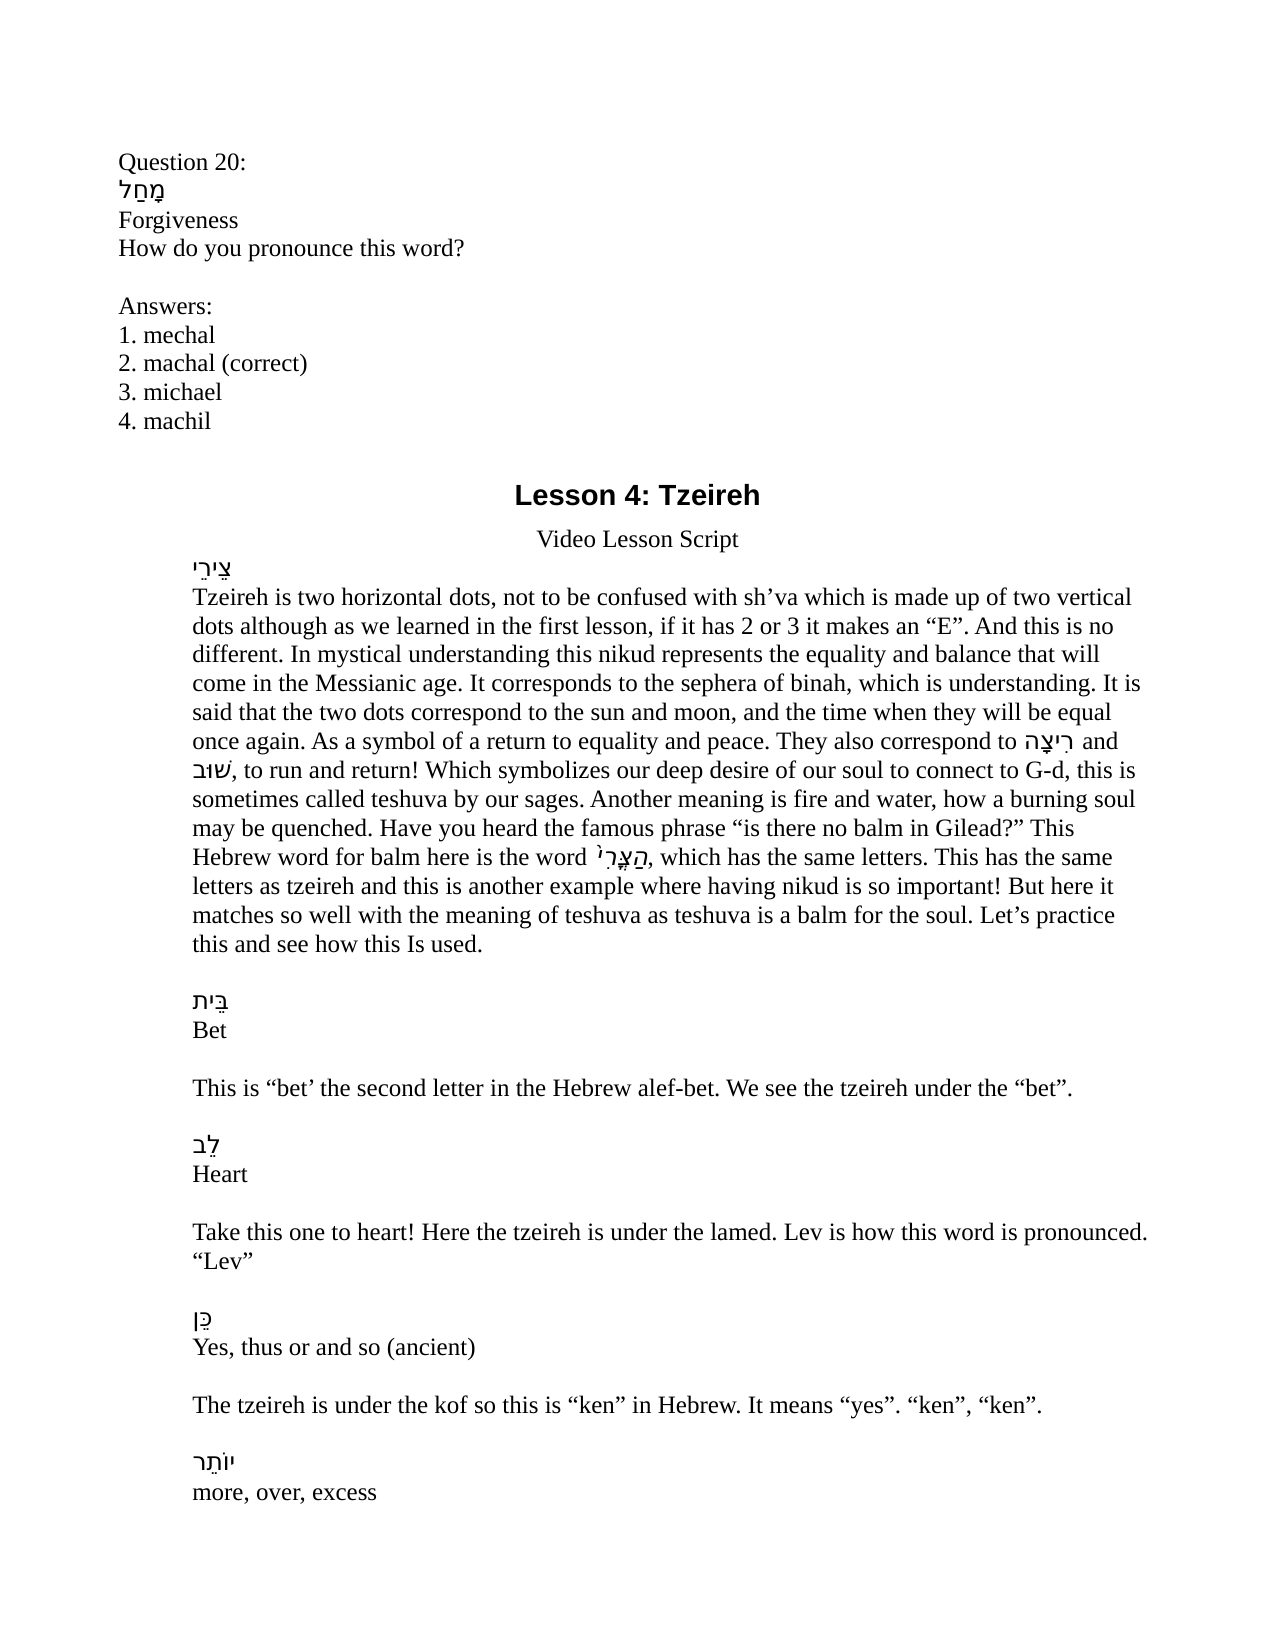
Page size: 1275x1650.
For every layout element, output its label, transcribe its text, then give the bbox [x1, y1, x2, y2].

text Heart [192, 1159, 1157, 1188]
text Question 20: [118, 147, 1157, 176]
text Tzeireh is two horizontal dots, not to be confused with sh’va which is made up of two vertical dots although as we learned in the first lesson, if it has 2 or 3 it makes an “E”. And this is no different. In mystical understanding this nikud represents the equality and balance that will come in the Messianic age. It corresponds to the sephera of binah, which is understanding. It is said that the two dots correspond to the sun and moon, and the time when they will be equal once again. As a symbol of a return to equality and peace. They also correspond to רִיצָה and שׁוּב, to run and return! Which symbolizes our deep desire of our soul to connect to G-d, this is sometimes called teshuva by our sages. Another meaning is fire and water, how a burning soul may be quenched. Have you heard the famous phrase “is there no balm in Gilead?” This Hebrew word for balm here is the word הַצֳּרִי֙, which has the same letters. This has the same letters as tzeireh and this is another example where having nikud is so important! But here it matches so well with the meaning of teshuva as teshuva is a balm for the soul. Let’s practice this and see how this Is used. [192, 582, 1157, 957]
text צֵירֵי [192, 553, 1157, 582]
text The tzeireh is under the kof so this is “ken” in Hebrew. It means “yes”. “ken”, “ken”. [192, 1390, 1157, 1419]
text 4. machil [118, 406, 1157, 435]
text 1. mechal [118, 320, 1157, 348]
text 2. machal (correct) [118, 348, 1157, 377]
text more, over, excess [192, 1477, 1157, 1505]
text This is “bet’ the second letter in the Hebrew alef-bet. We see the tzeireh under the “bet”. [192, 1073, 1157, 1102]
subtitle Lesson 4: Tzeireh [118, 478, 1157, 512]
text לֵב [192, 1130, 1157, 1159]
text יוֹתֵר [192, 1447, 1157, 1477]
text Forgiveness [118, 205, 1157, 233]
text How do you pronounce this word? [118, 233, 1157, 262]
text Video Lesson Script [118, 524, 1157, 553]
text מָחַל [118, 176, 1157, 205]
text Answers: [118, 291, 1157, 320]
text בֵּית [192, 986, 1157, 1015]
text כֵּן [192, 1303, 1157, 1332]
text 3. michael [118, 377, 1157, 406]
text Yes, thus or and so (ancient) [192, 1332, 1157, 1361]
text Take this one to heart! Here the tzeireh is under the lamed. Lev is how this word is pronounced. “Lev” [192, 1217, 1157, 1274]
text Bet [192, 1015, 1157, 1044]
